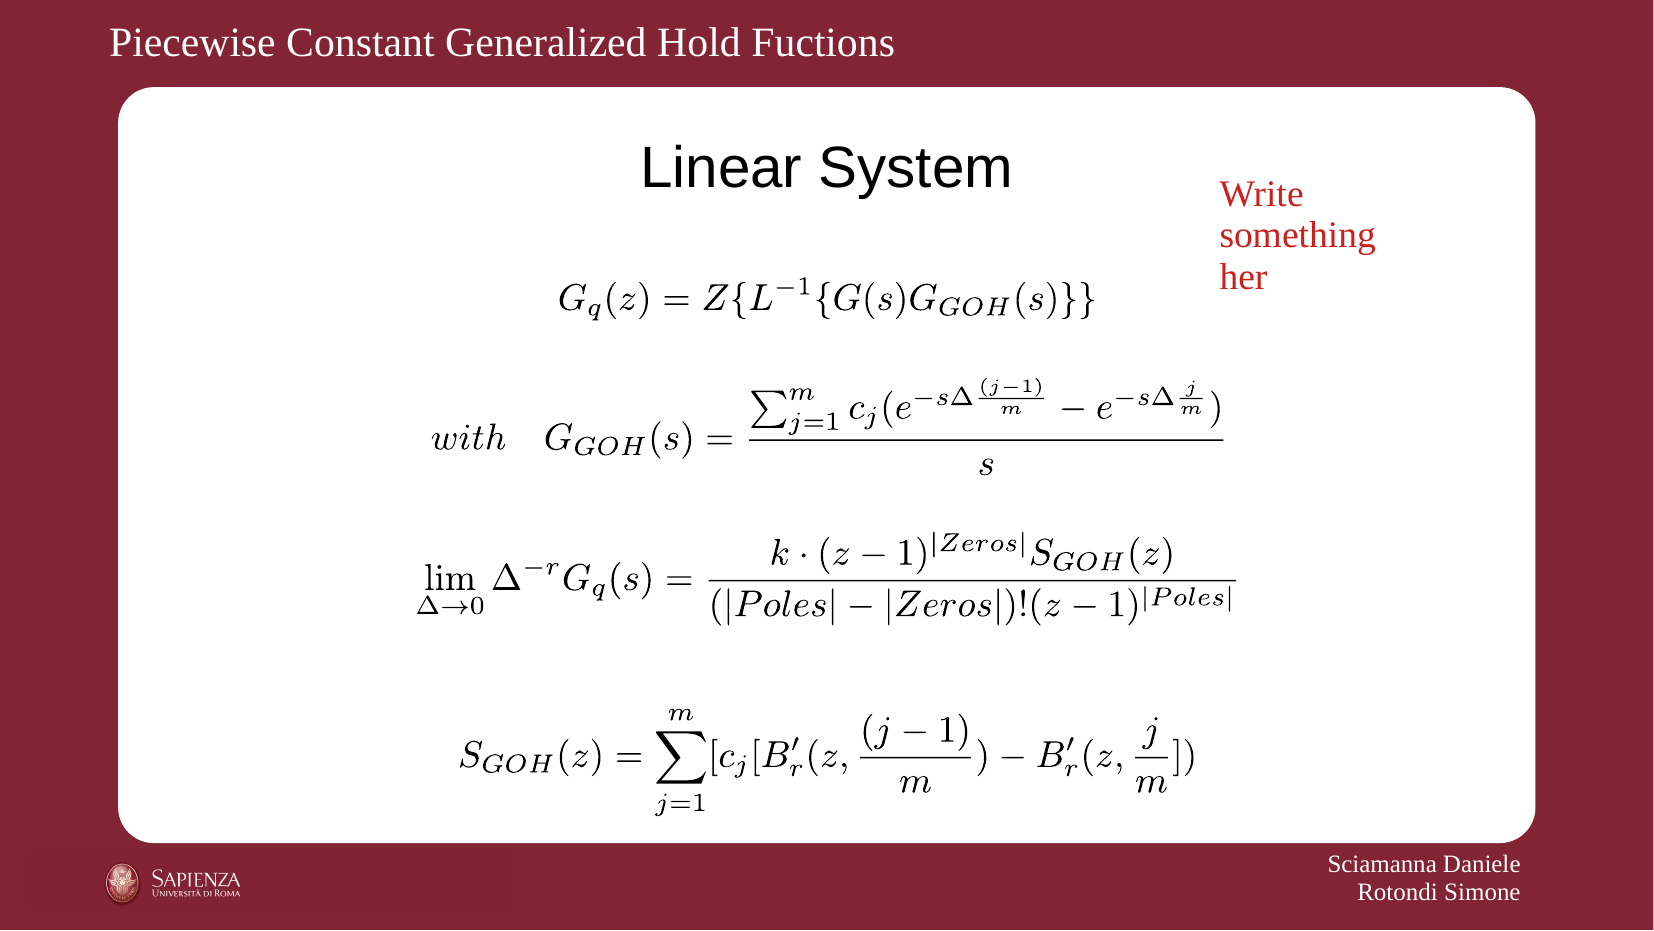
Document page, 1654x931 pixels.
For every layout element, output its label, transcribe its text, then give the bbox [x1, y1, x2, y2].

text_box Write something her [1204, 165, 1430, 305]
title Linear System [162, 110, 1492, 225]
picture [29, 850, 508, 910]
text_box [118, 87, 1536, 844]
text_box Piecewise Constant Generalized Hold Fuctions [94, 11, 1342, 92]
text_box Sciamanna Daniele Rotondi Simone [933, 843, 1536, 914]
